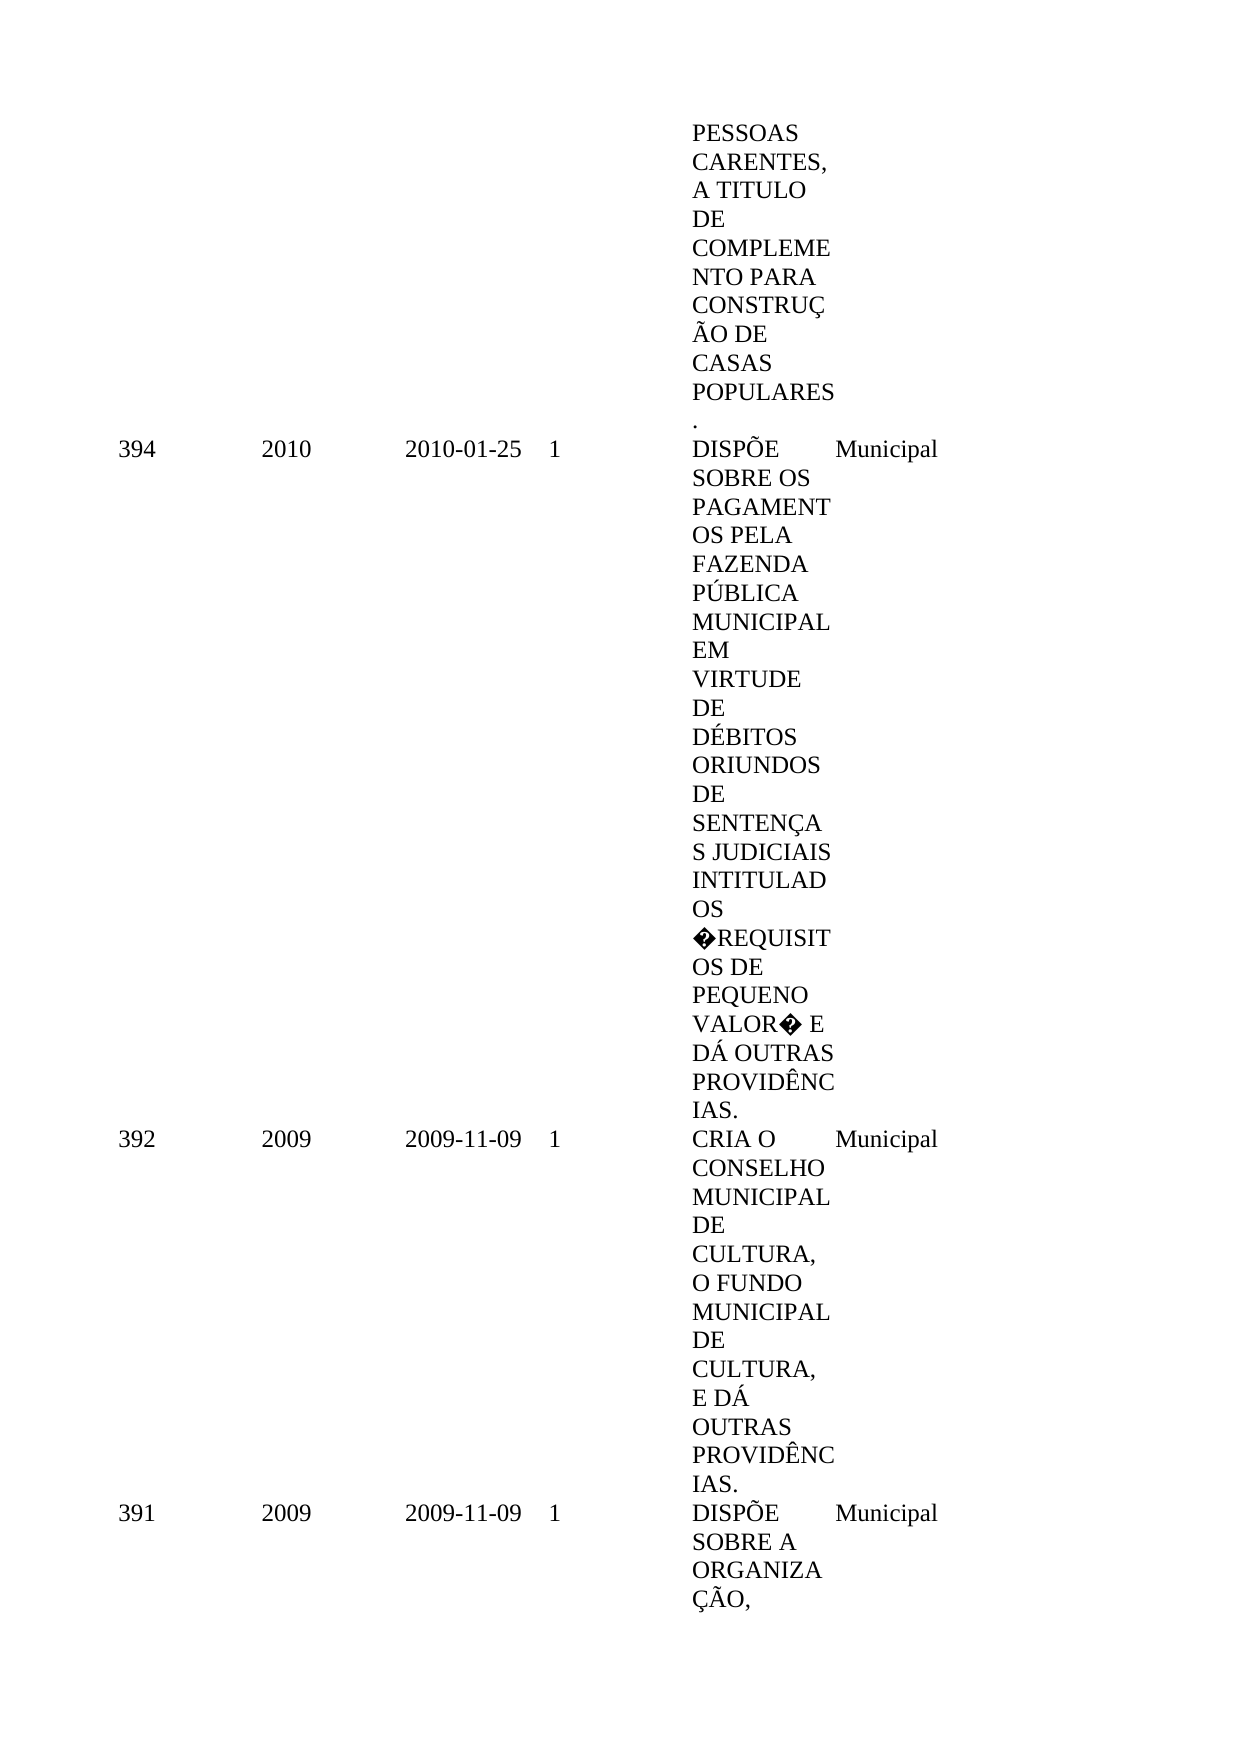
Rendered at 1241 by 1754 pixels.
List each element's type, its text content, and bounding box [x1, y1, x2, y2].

table_cell [118, 118, 261, 434]
table_cell 1 [548, 1498, 692, 1613]
table_cell 2009-11-09 [405, 1124, 548, 1498]
table_cell 2009-11-09 [405, 1498, 548, 1613]
table_cell 392 [118, 1124, 261, 1498]
table_cell 2009 [261, 1124, 405, 1498]
table_cell 394 [118, 434, 261, 1124]
table_cell [979, 434, 1122, 1124]
table_cell DISPÕE SOBRE OS PAGAMENTOS PELA FAZENDA PÚBLICA MUNICIPAL EM VIRTUDE DE DÉBITOS ORIUNDOS DE SENTENÇAS JUDICIAIS INTITULADOS �REQUISITOS DE PEQUENO VALOR� E DÁ OUTRAS PROVIDÊNCIAS. [692, 434, 835, 1124]
table_cell CRIA O CONSELHO MUNICIPAL DE CULTURA, O FUNDO MUNICIPAL DE CULTURA, E DÁ OUTRAS PROVIDÊNCIAS. [692, 1124, 835, 1498]
table_cell DISPÕE SOBRE A ORGANIZAÇÃO, [692, 1498, 835, 1613]
table_cell [835, 118, 979, 434]
table_cell [979, 1124, 1122, 1498]
table_cell [548, 118, 692, 434]
table_cell 391 [118, 1498, 261, 1613]
table_cell 1 [548, 434, 692, 1124]
table_cell [261, 118, 405, 434]
table_cell Municipal [835, 1498, 979, 1613]
table_cell 2010 [261, 434, 405, 1124]
table_cell [979, 1498, 1122, 1613]
table_cell [979, 118, 1122, 434]
table_cell Municipal [835, 434, 979, 1124]
table_cell 2009 [261, 1498, 405, 1613]
table_cell Municipal [835, 1124, 979, 1498]
table_cell [405, 118, 548, 434]
table_cell 1 [548, 1124, 692, 1498]
table_cell 2010-01-25 [405, 434, 548, 1124]
table_cell PESSOAS CARENTES, A TITULO DE COMPLEMENTO PARA CONSTRUÇÃO DE CASAS POPULARES. [692, 118, 835, 434]
